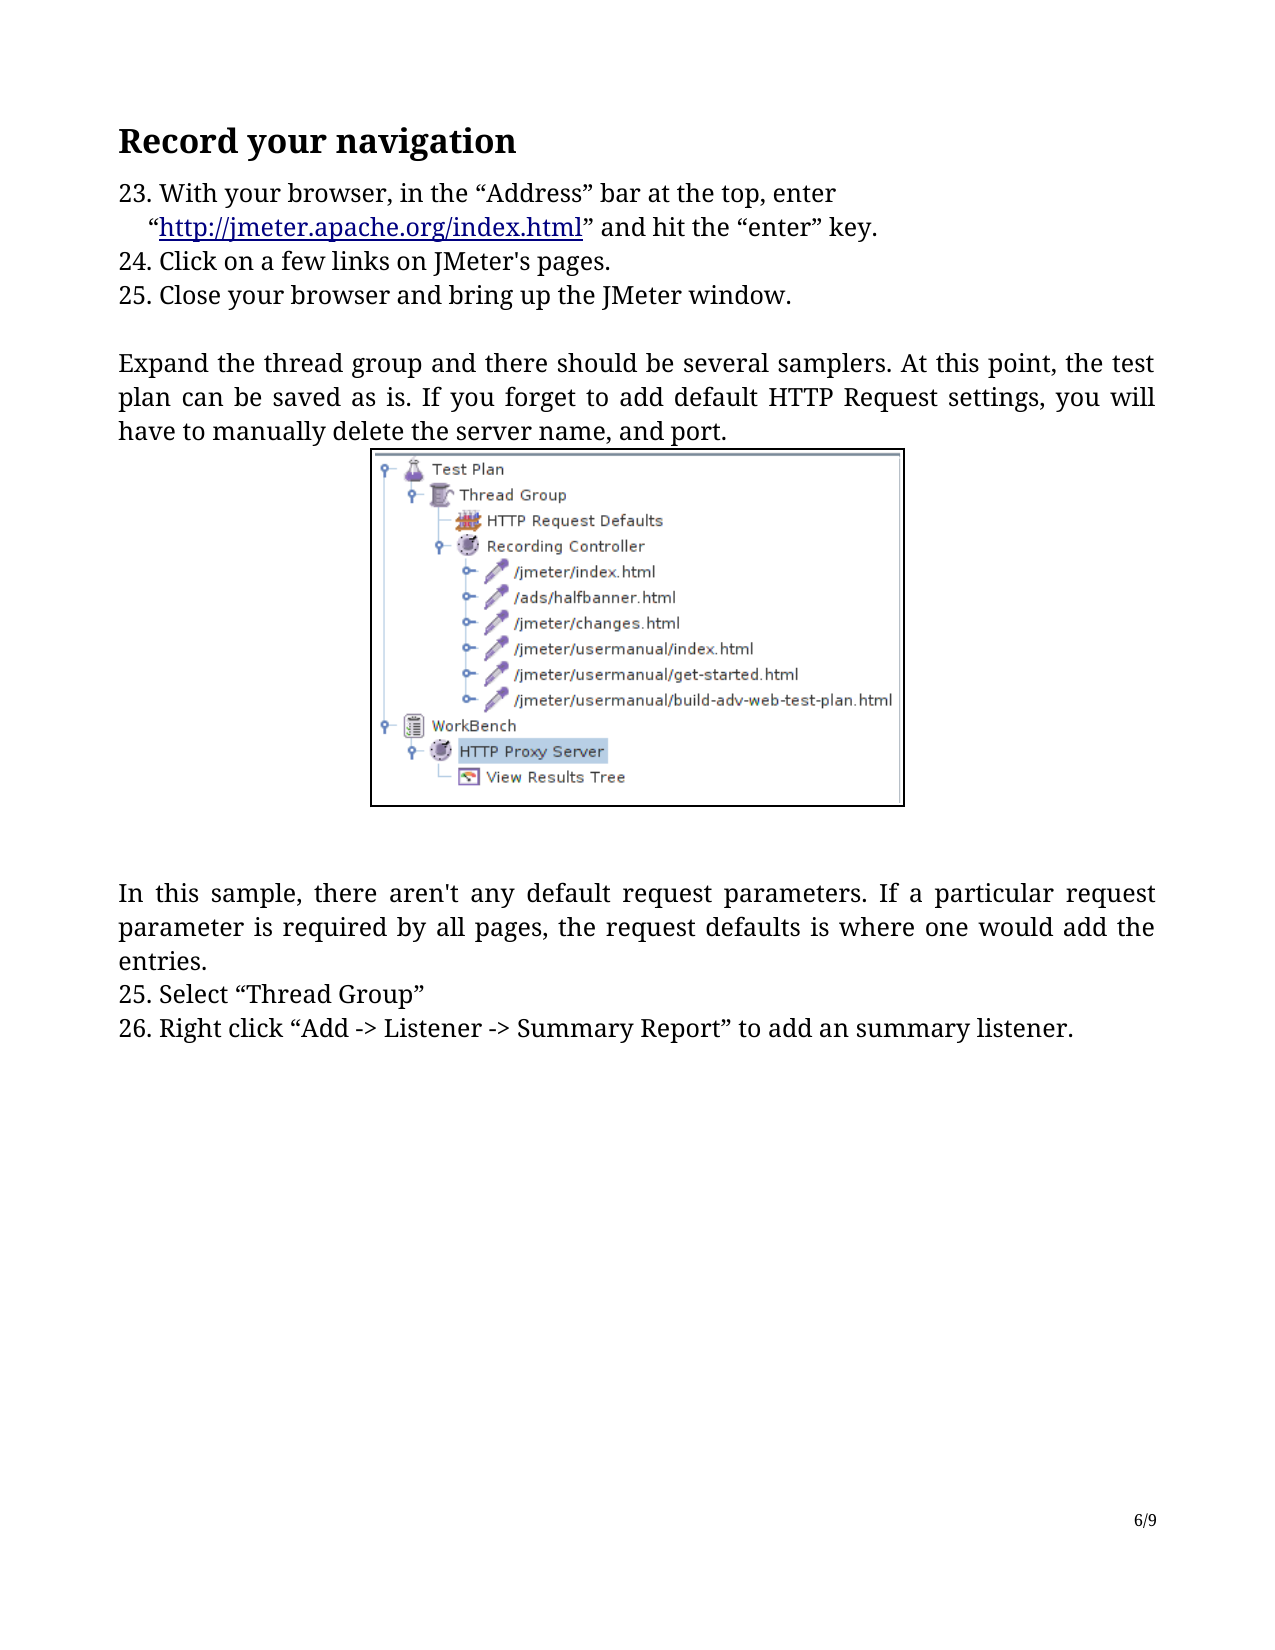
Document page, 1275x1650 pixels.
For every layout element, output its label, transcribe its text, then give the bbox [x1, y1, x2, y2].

list Select “Thread Group” [118, 977, 1157, 1011]
list Right click “Add -> Listener -> Summary Report” to add an summary listener. [118, 1011, 1157, 1045]
text In this sample, there aren't any default request parameters. If a particular request parameter is required by all pages, the request defaults is where one would add the entries. [118, 875, 1157, 977]
text Expand the thread group and there should be several samplers. At this point, the test plan can be saved as is. If you forget to add default HTTP Request settings, you will have to manually delete the server name, and port. [118, 346, 1157, 448]
list Click on a few links on JMeter's pages. [118, 244, 1157, 278]
list Close your browser and bring up the JMeter window. [118, 278, 1157, 312]
subtitle Record your navigation [118, 118, 1157, 164]
list With your browser, in the “Address” bar at the top, enter “http://jmeter.apache.org/index.html” and hit the “enter” key. [118, 176, 1157, 244]
picture [375, 452, 901, 803]
